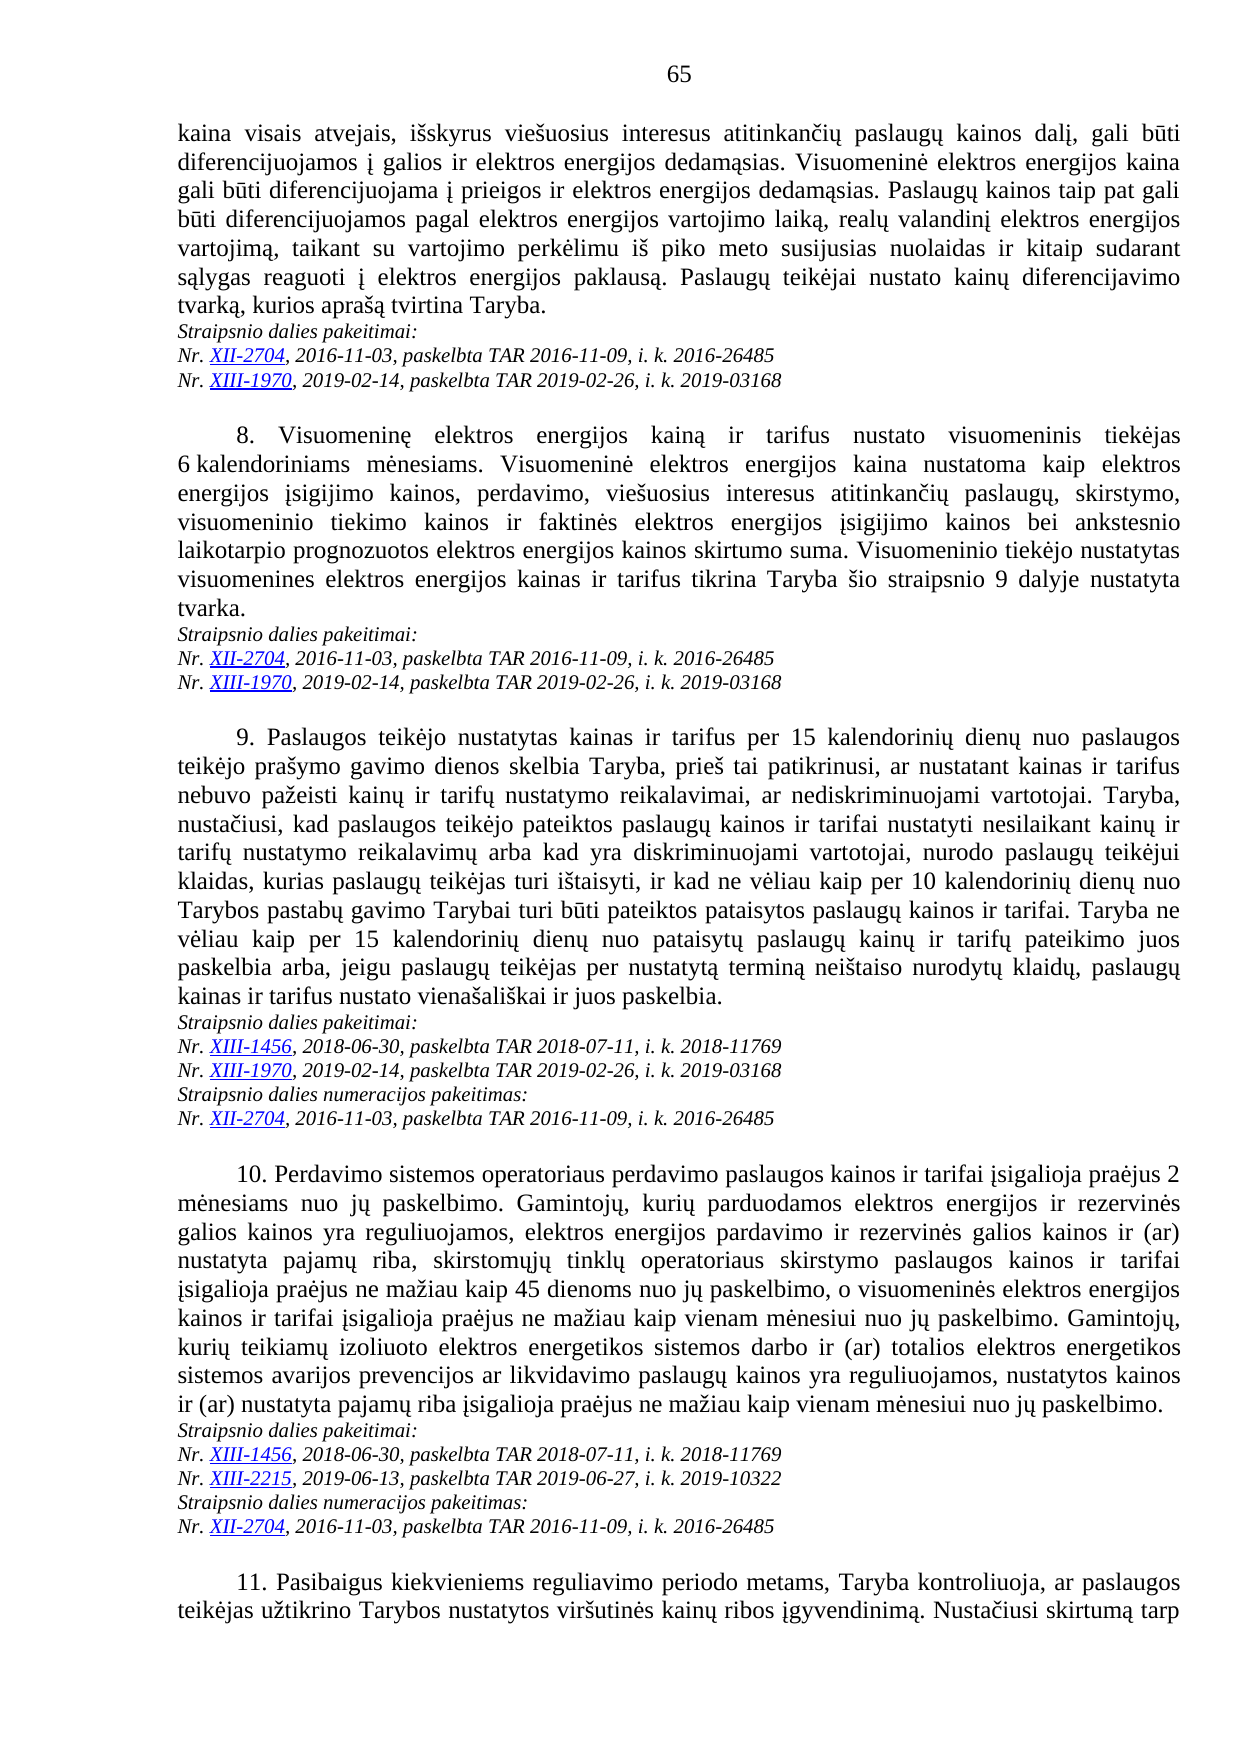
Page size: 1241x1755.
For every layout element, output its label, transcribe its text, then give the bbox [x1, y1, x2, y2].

text kaina visais atvejais, išskyrus viešuosius interesus atitinkančių paslaugų kainos dalį, gali būti diferencijuojamos į galios ir elektros energijos dedamąsias. Visuomeninė elektros energijos kaina gali būti diferencijuojama į prieigos ir elektros energijos dedamąsias. Paslaugų kainos taip pat gali būti diferencijuojamos pagal elektros energijos vartojimo laiką, realų valandinį elektros energijos vartojimą, taikant su vartojimo perkėlimu iš piko meto susijusias nuolaidas ir kitaip sudarant sąlygas reaguoti į elektros energijos paklausą. Paslaugų teikėjai nustato kainų diferencijavimo tvarką, kurios aprašą tvirtina Taryba. [177, 118, 1181, 319]
text Nr. XII-2704, 2016-11-03, paskelbta TAR 2016-11-09, i. k. 2016-26485 [177, 1514, 1181, 1538]
text 9. Paslaugos teikėjo nustatytas kainas ir tarifus per 15 kalendorinių dienų nuo paslaugos teikėjo prašymo gavimo dienos skelbia Taryba, prieš tai patikrinusi, ar nustatant kainas ir tarifus nebuvo pažeisti kainų ir tarifų nustatymo reikalavimai, ar nediskriminuojami vartotojai. Taryba, nustačiusi, kad paslaugos teikėjo pateiktos paslaugų kainos ir tarifai nustatyti nesilaikant kainų ir tarifų nustatymo reikalavimų arba kad yra diskriminuojami vartotojai, nurodo paslaugų teikėjui klaidas, kurias paslaugų teikėjas turi ištaisyti, ir kad ne vėliau kaip per 10 kalendorinių dienų nuo Tarybos pastabų gavimo Tarybai turi būti pateiktos pataisytos paslaugų kainos ir tarifai. Taryba ne vėliau kaip per 15 kalendorinių dienų nuo pataisytų paslaugų kainų ir tarifų pateikimo juos paskelbia arba, jeigu paslaugų teikėjas per nustatytą terminą neištaiso nurodytų klaidų, paslaugų kainas ir tarifus nustato vienašališkai ir juos paskelbia. [177, 722, 1181, 1010]
text Straipsnio dalies pakeitimai: [177, 1010, 1181, 1034]
text 8. Visuomeninę elektros energijos kainą ir tarifus nustato visuomeninis tiekėjas 6 kalendoriniams mėnesiams. Visuomeninė elektros energijos kaina nustatoma kaip elektros energijos įsigijimo kainos, perdavimo, viešuosius interesus atitinkančių paslaugų, skirstymo, visuomeninio tiekimo kainos ir faktinės elektros energijos įsigijimo kainos bei ankstesnio laikotarpio prognozuotos elektros energijos kainos skirtumo suma. Visuomeninio tiekėjo nustatytas visuomenines elektros energijos kainas ir tarifus tikrina Taryba šio straipsnio 9 dalyje nustatyta tvarka. [177, 420, 1181, 622]
text Nr. XIII-1970, 2019-02-14, paskelbta TAR 2019-02-26, i. k. 2019-03168 [177, 367, 1181, 392]
text Straipsnio dalies pakeitimai: [177, 622, 1181, 646]
text Nr. XIII-1456, 2018-06-30, paskelbta TAR 2018-07-11, i. k. 2018-11769 [177, 1034, 1181, 1058]
text Nr. XIII-2215, 2019-06-13, paskelbta TAR 2019-06-27, i. k. 2019-10322 [177, 1466, 1181, 1490]
text Nr. XIII-1456, 2018-06-30, paskelbta TAR 2018-07-11, i. k. 2018-11769 [177, 1442, 1181, 1466]
text Straipsnio dalies numeracijos pakeitimas: [177, 1082, 1181, 1106]
text Nr. XIII-1970, 2019-02-14, paskelbta TAR 2019-02-26, i. k. 2019-03168 [177, 670, 1181, 694]
text Nr. XIII-1970, 2019-02-14, paskelbta TAR 2019-02-26, i. k. 2019-03168 [177, 1058, 1181, 1082]
text 11. Pasibaigus kiekvieniems reguliavimo periodo metams, Taryba kontroliuoja, ar paslaugos teikėjas užtikrino Tarybos nustatytos viršutinės kainų ribos įgyvendinimą. Nustačiusi skirtumą tarp [177, 1567, 1181, 1624]
text Nr. XII-2704, 2016-11-03, paskelbta TAR 2016-11-09, i. k. 2016-26485 [177, 343, 1181, 367]
text Straipsnio dalies pakeitimai: [177, 1418, 1181, 1442]
text Nr. XII-2704, 2016-11-03, paskelbta TAR 2016-11-09, i. k. 2016-26485 [177, 646, 1181, 670]
text Straipsnio dalies numeracijos pakeitimas: [177, 1490, 1181, 1514]
text 10. Perdavimo sistemos operatoriaus perdavimo paslaugos kainos ir tarifai įsigalioja praėjus 2 mėnesiams nuo jų paskelbimo. Gamintojų, kurių parduodamos elektros energijos ir rezervinės galios kainos yra reguliuojamos, elektros energijos pardavimo ir rezervinės galios kainos ir (ar) nustatyta pajamų riba, skirstomųjų tinklų operatoriaus skirstymo paslaugos kainos ir tarifai įsigalioja praėjus ne mažiau kaip 45 dienoms nuo jų paskelbimo, o visuomeninės elektros energijos kainos ir tarifai įsigalioja praėjus ne mažiau kaip vienam mėnesiui nuo jų paskelbimo. Gamintojų, kurių teikiamų izoliuoto elektros energetikos sistemos darbo ir (ar) totalios elektros energetikos sistemos avarijos prevencijos ar likvidavimo paslaugų kainos yra reguliuojamos, nustatytos kainos ir (ar) nustatyta pajamų riba įsigalioja praėjus ne mažiau kaip vienam mėnesiui nuo jų paskelbimo. [177, 1159, 1181, 1418]
text Straipsnio dalies pakeitimai: [177, 319, 1181, 343]
text Nr. XII-2704, 2016-11-03, paskelbta TAR 2016-11-09, i. k. 2016-26485 [177, 1106, 1181, 1130]
